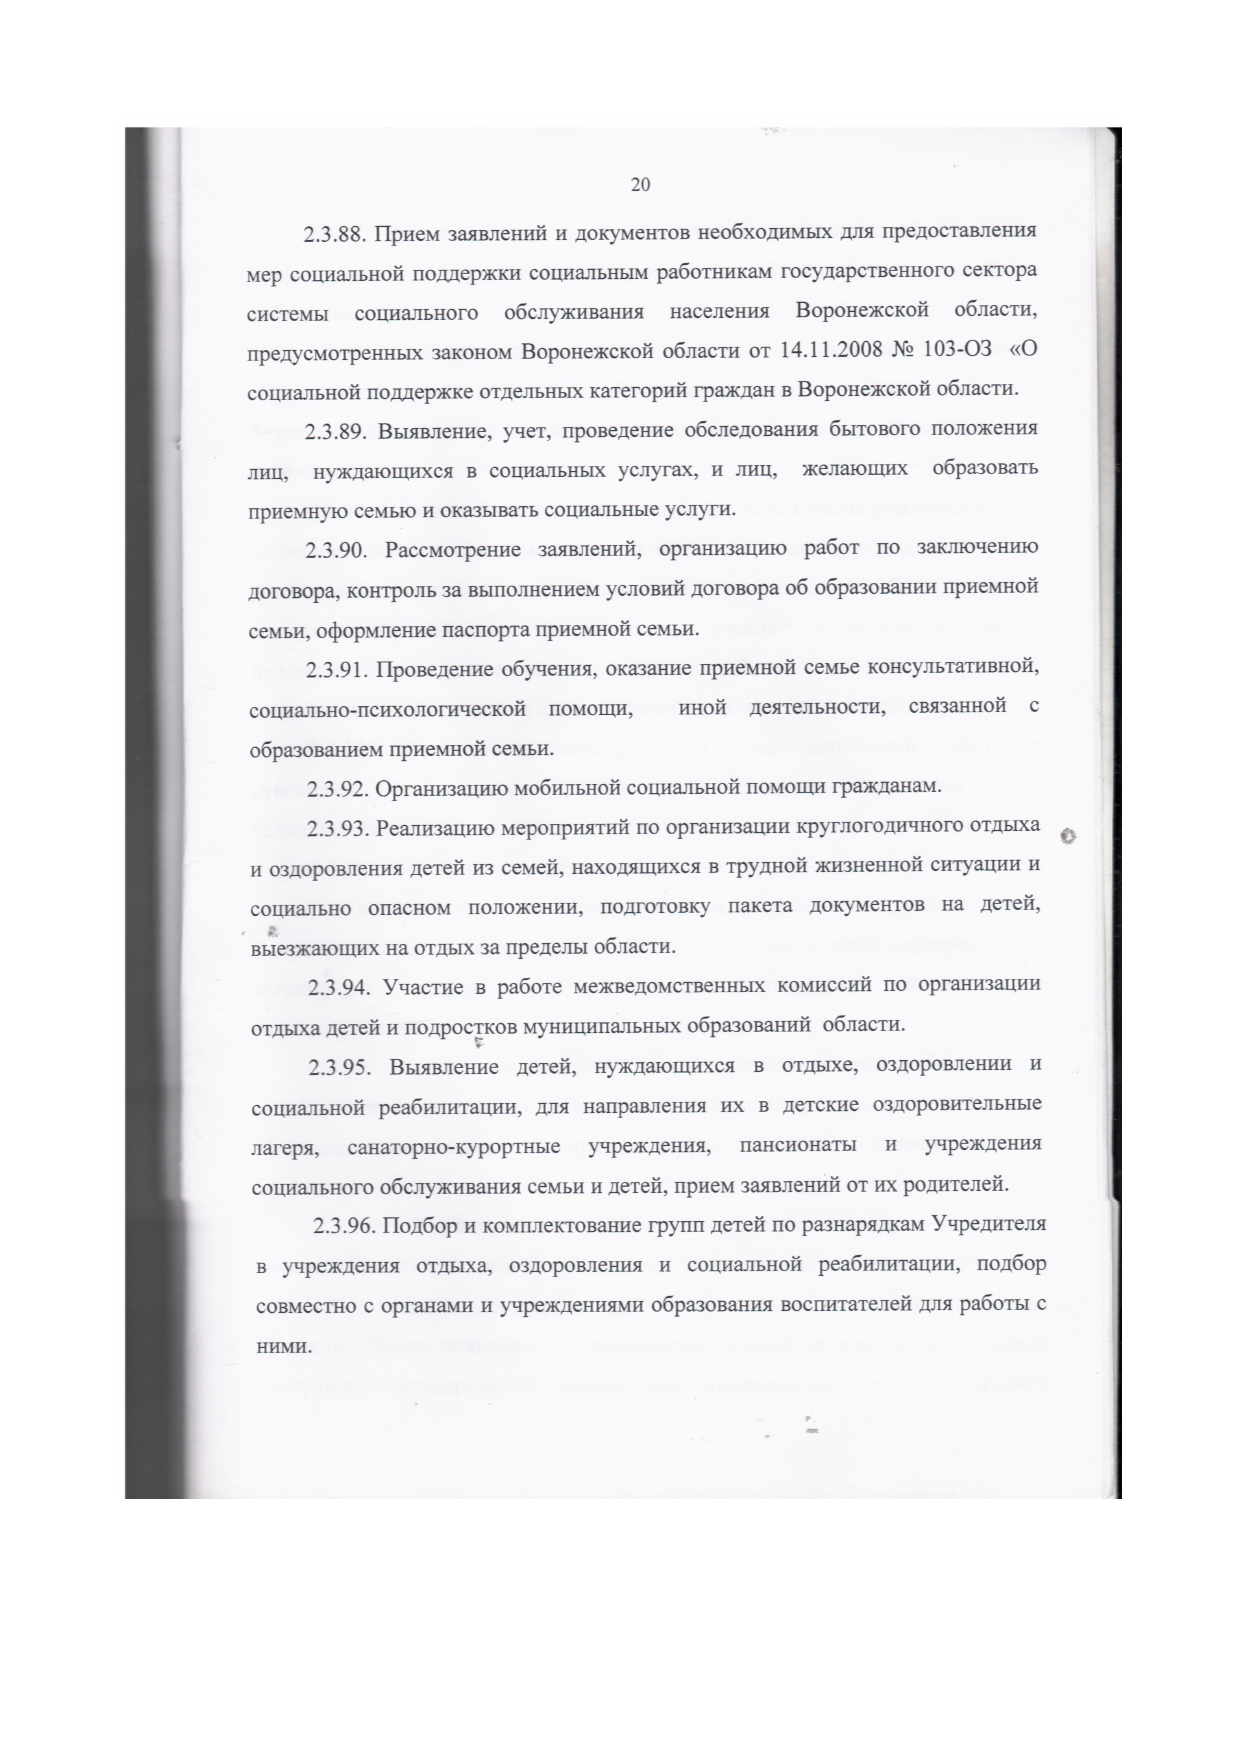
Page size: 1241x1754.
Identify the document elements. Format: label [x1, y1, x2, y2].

picture [118, 118, 1122, 1499]
